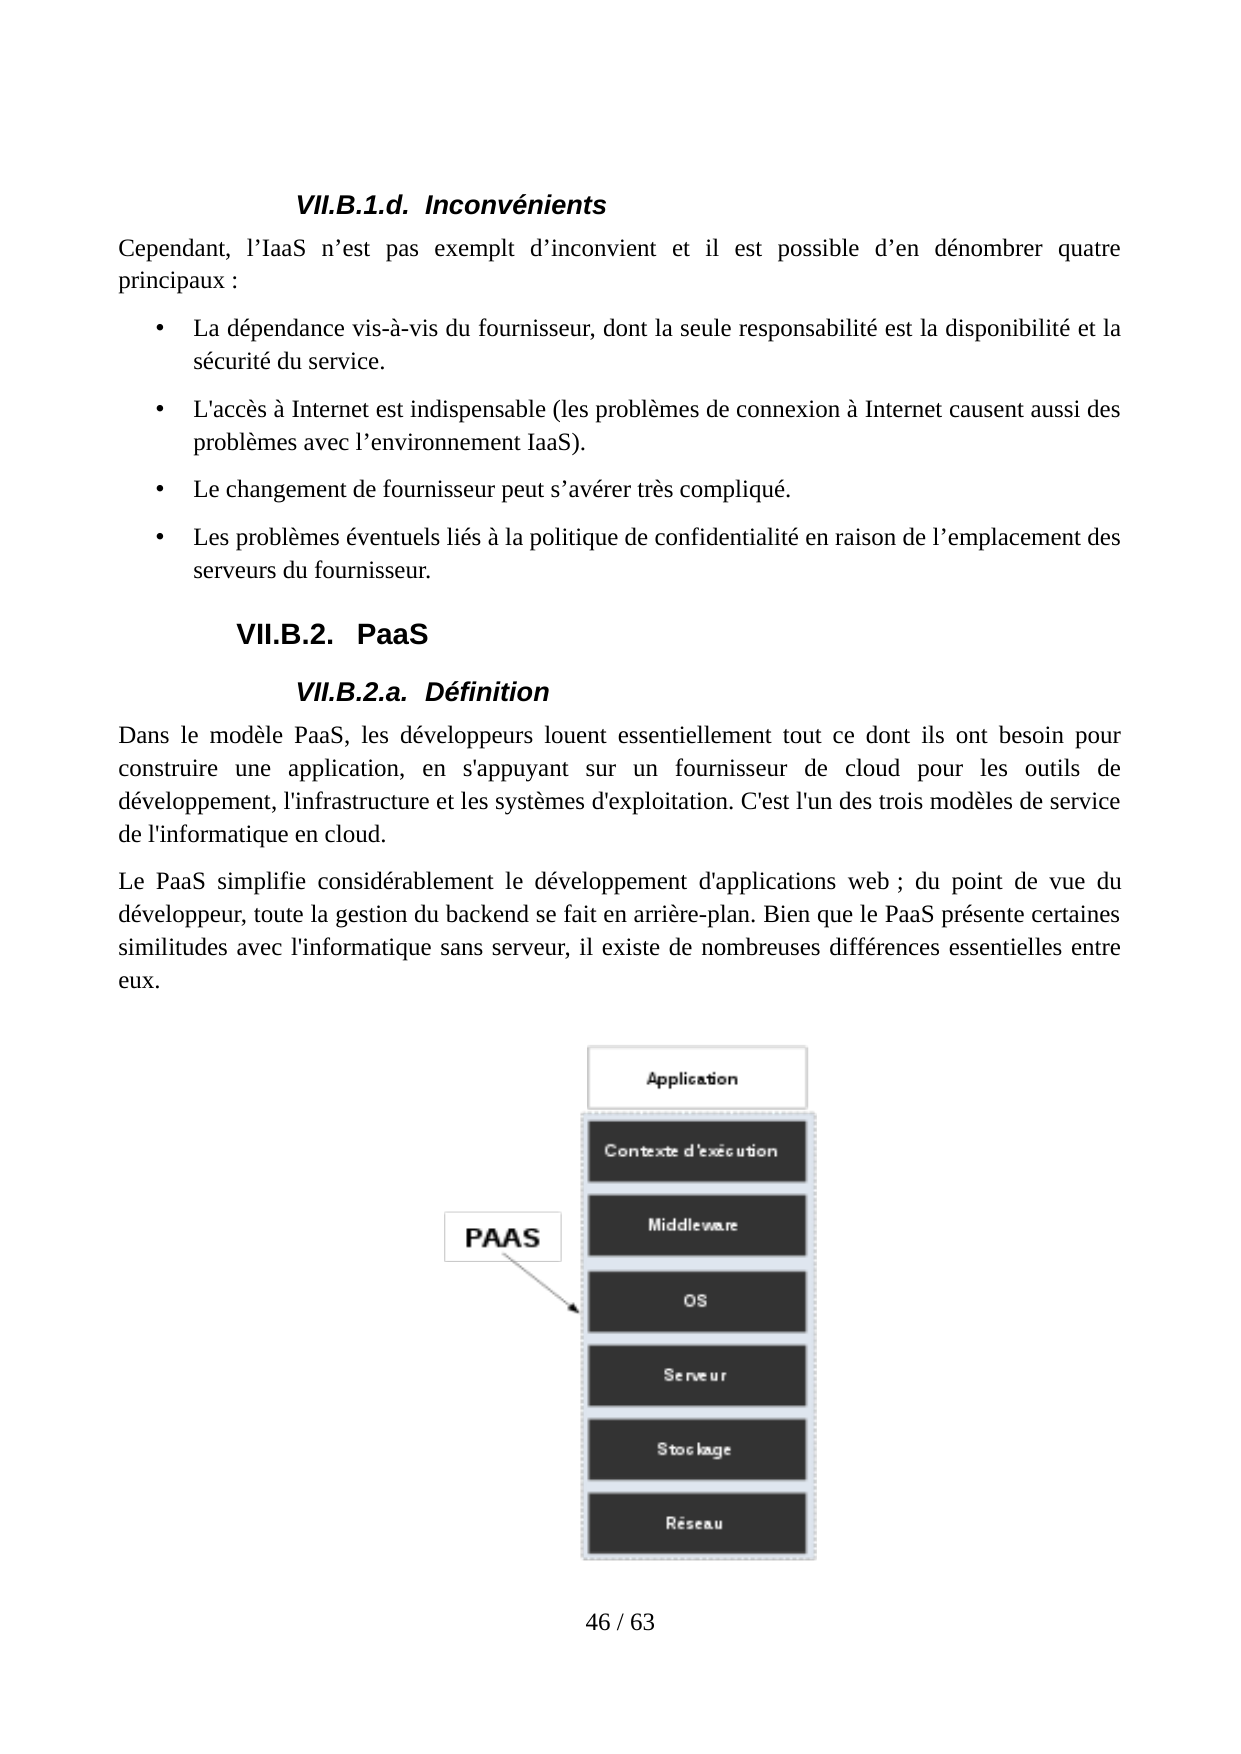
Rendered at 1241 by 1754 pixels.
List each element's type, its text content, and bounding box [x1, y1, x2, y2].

subtitle Définition [118, 676, 1122, 707]
subtitle PaaS [118, 617, 1122, 651]
text Le PaaS simplifie considérablement le développement d'applications web ; du point de vue du développeur, toute la gestion du backend se fait en arrière-plan. Bien que le PaaS présente certaines similitudes avec l'informatique sans serveur, il existe de nombreuses différences essentielles entre eux. [118, 866, 1122, 994]
text Dans le modèle PaaS, les développeurs louent essentiellement tout ce dont ils ont besoin pour construire une application, en s'appuyant sur un fournisseur de cloud pour les outils de développement, l'infrastructure et les systèmes d'exploitation. C'est l'un des trois modèles de service de l'informatique en cloud. [118, 720, 1122, 848]
list Les problèmes éventuels liés à la politique de confidentialité en raison de l’emplacement des serveurs du fournisseur. [156, 522, 1122, 584]
list Le changement de fournisseur peut s’avérer très compliqué. [156, 474, 1122, 503]
subtitle Inconvénients [118, 189, 1122, 220]
text Cependant, l’IaaS n’est pas exemplt d’inconvient et il est possible d’en dénombrer quatre principaux : [118, 233, 1122, 294]
list La dépendance vis-à-vis du fournisseur, dont la seule responsabilité est la disponibilité et la sécurité du service. [156, 313, 1122, 375]
picture [421, 1013, 819, 1564]
list L'accès à Internet est indispensable (les problèmes de connexion à Internet causent aussi des problèmes avec l’environnement IaaS). [156, 394, 1122, 456]
